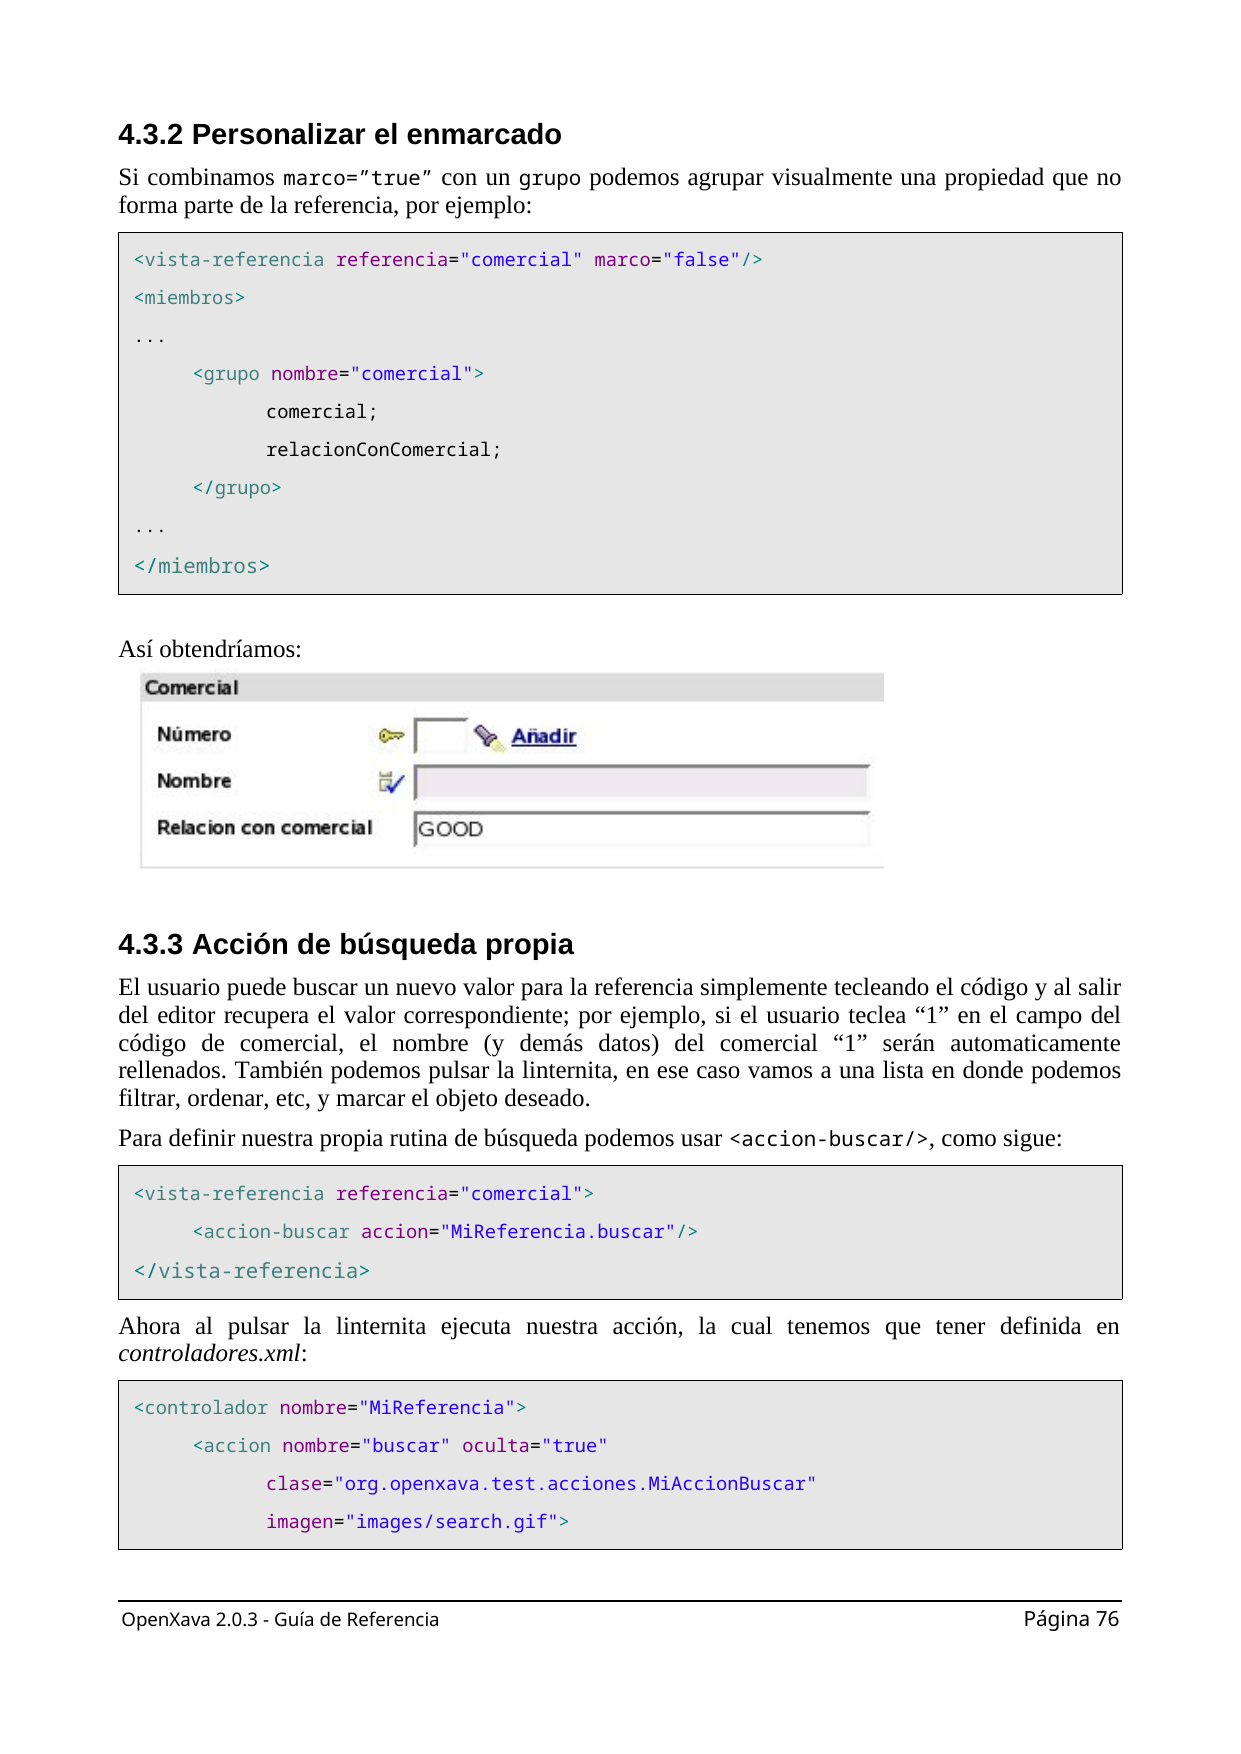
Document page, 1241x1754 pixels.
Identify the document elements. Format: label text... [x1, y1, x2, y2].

picture [137, 668, 885, 876]
text </vista-referencia> [119, 1241, 1122, 1299]
text </grupo> [119, 460, 1122, 498]
text Ahora al pulsar la linternita ejecuta nuestra acción, la cual tenemos que tener definida en controladores.xml: [118, 1312, 1122, 1367]
text Si combinamos marco=”true” con un grupo podemos agrupar visualmente una propiedad que no forma parte de la referencia, por ejemplo: [118, 163, 1122, 219]
subtitle Personalizar el enmarcado [118, 118, 1122, 151]
subtitle Acción de búsqueda propia [118, 928, 1122, 961]
text clase="org.openxava.test.acciones.MiAccionBuscar" [119, 1456, 1122, 1494]
text <miembros> [119, 270, 1122, 308]
text ... [119, 308, 1122, 346]
text </miembros> [119, 536, 1122, 594]
text <grupo nombre="comercial"> [119, 346, 1122, 384]
text <accion nombre="buscar" oculta="true" [119, 1418, 1122, 1456]
text <accion-buscar accion="MiReferencia.buscar"/> [119, 1203, 1122, 1241]
text imagen="images/search.gif"> [119, 1494, 1122, 1549]
text <vista-referencia referencia="comercial" marco="false"/> [119, 233, 1122, 270]
text Así obtendríamos: [118, 635, 1122, 662]
text Para definir nuestra propia rutina de búsqueda podemos usar <accion-buscar/>, como sigue: [118, 1124, 1122, 1153]
text ... [119, 498, 1122, 536]
text <vista-referencia referencia="comercial"> [119, 1166, 1122, 1203]
text El usuario puede buscar un nuevo valor para la referencia simplemente tecleando el código y al salir del editor recupera el valor correspondiente; por ejemplo, si el usuario teclea “1” en el campo del código de comercial, el nombre (y demás datos) del comercial “1” serán automaticamente rellenados. También podemos pulsar la linternita, en ese caso vamos a una lista en donde podemos filtrar, ordenar, etc, y marcar el objeto deseado. [118, 973, 1122, 1112]
text relacionConComercial; [119, 422, 1122, 460]
text comercial; [119, 384, 1122, 422]
text <controlador nombre="MiReferencia"> [119, 1381, 1122, 1418]
